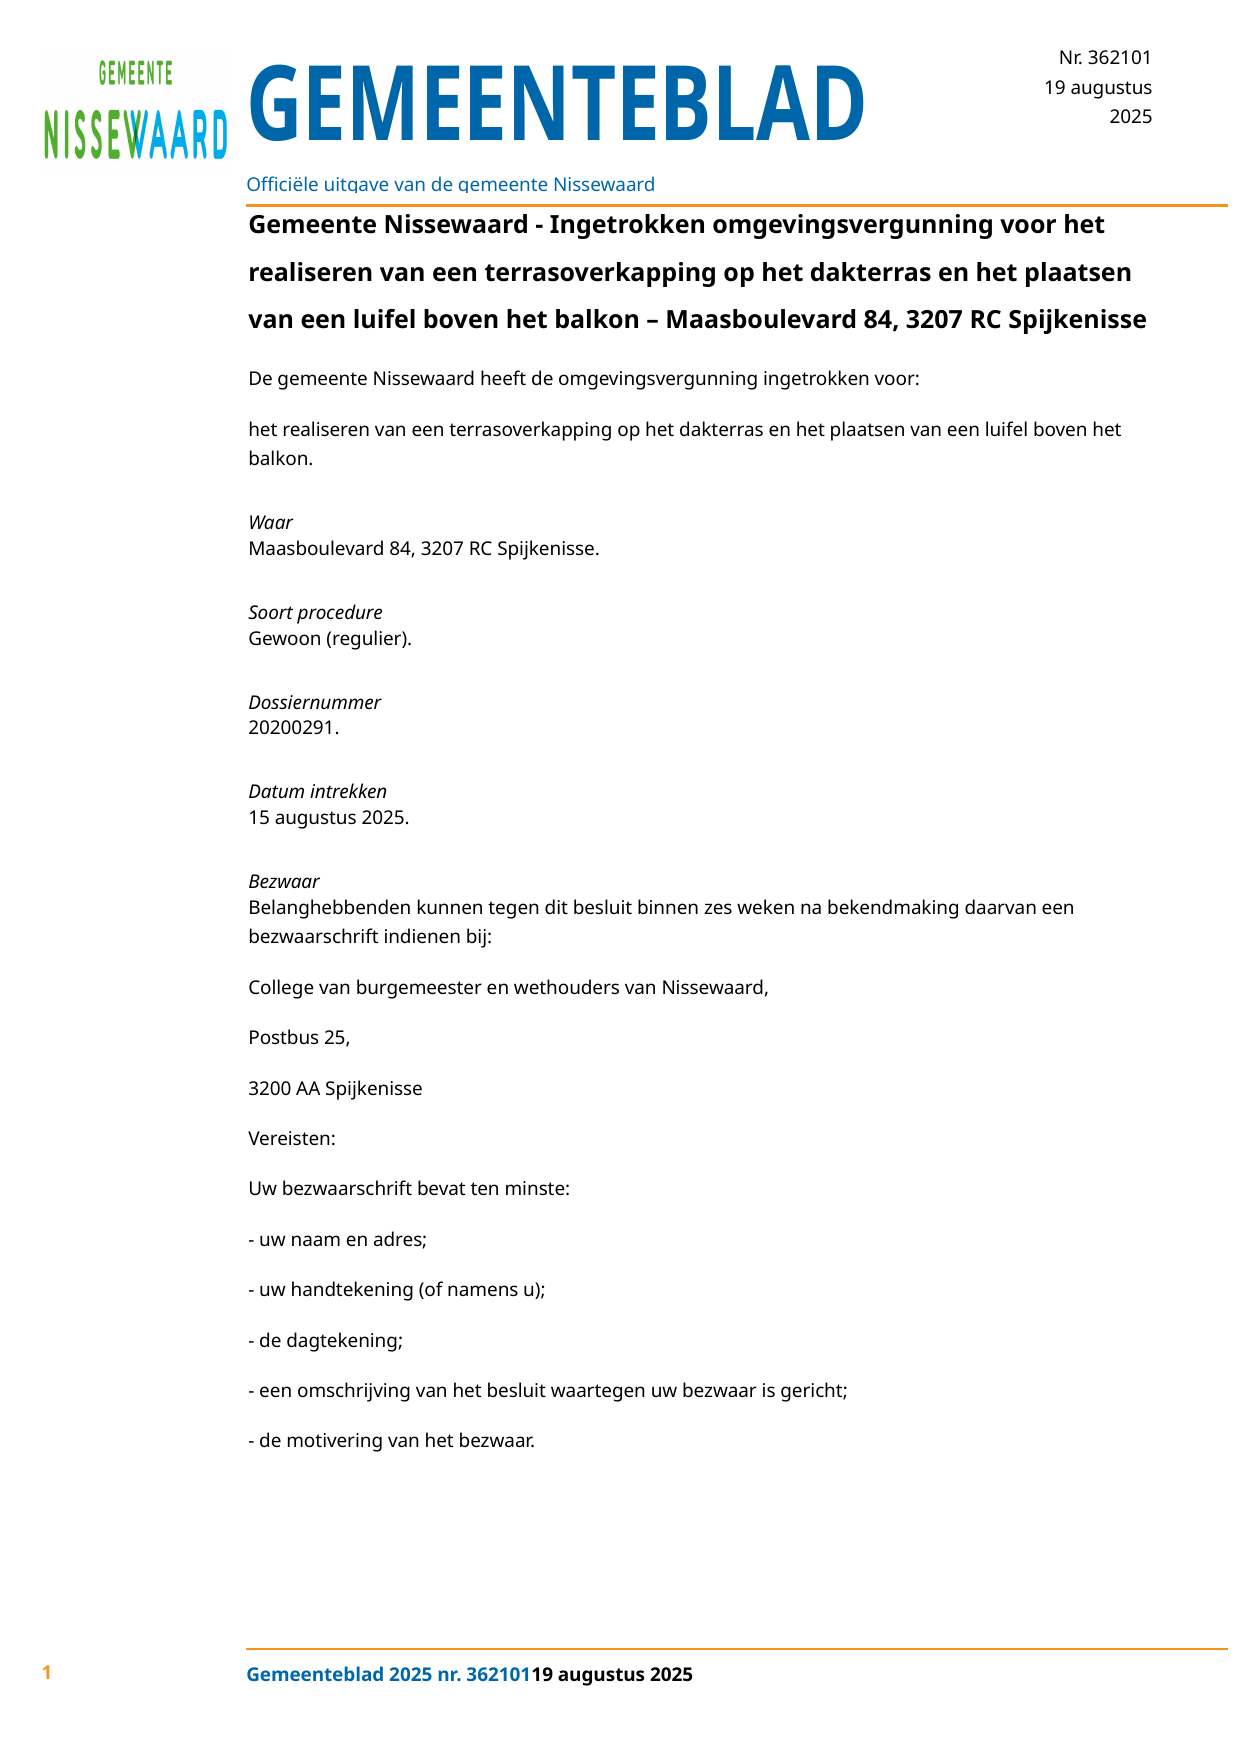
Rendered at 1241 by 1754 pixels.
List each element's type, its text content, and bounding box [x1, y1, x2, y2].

text Belanghebbenden kunnen tegen dit besluit binnen zes weken na bekendmaking daarvan een bezwaarschrift indienen bij: [248, 894, 1152, 949]
text College van burgemeester en wethouders van Nissewaard, [248, 974, 1152, 1000]
text Postbus 25, [248, 1024, 1152, 1050]
text Soort procedure [248, 599, 1152, 625]
text het realiseren van een terrasoverkapping op het dakterras en het plaatsen van een luifel boven het balkon. [248, 416, 1152, 471]
text Dossiernummer [248, 689, 1152, 714]
text Maasboulevard 84, 3207 RC Spijkenisse. [248, 535, 1152, 561]
text Datum intrekken [248, 778, 1152, 804]
text 15 augustus 2025. [248, 804, 1152, 830]
text Waar [248, 509, 1152, 535]
text De gemeente Nissewaard heeft de omgevingsvergunning ingetrokken voor: [248, 366, 1152, 391]
text 20200291. [248, 714, 1152, 740]
text Gewoon (regulier). [248, 625, 1152, 651]
text - uw naam en adres; [248, 1226, 1152, 1252]
text - uw handtekening (of namens u); [248, 1276, 1152, 1302]
picture [41, 47, 231, 172]
text Bezwaar [248, 868, 1152, 894]
text Vereisten: [248, 1125, 1152, 1151]
text - de dagtekening; [248, 1327, 1152, 1353]
text - de motivering van het bezwaar. [248, 1428, 1152, 1453]
text 3200 AA Spijkenisse [248, 1075, 1152, 1101]
text Gemeente Nissewaard - Ingetrokken omgevingsvergunning voor het realiseren van een terrasoverkapping op het dakterras en het plaatsen van een luifel boven het balkon – Maasboulevard 84, 3207 RC Spijkenisse [248, 207, 1152, 336]
text - een omschrijving van het besluit waartegen uw bezwaar is gericht; [248, 1377, 1152, 1403]
text Uw bezwaarschrift bevat ten minste: [248, 1176, 1152, 1201]
